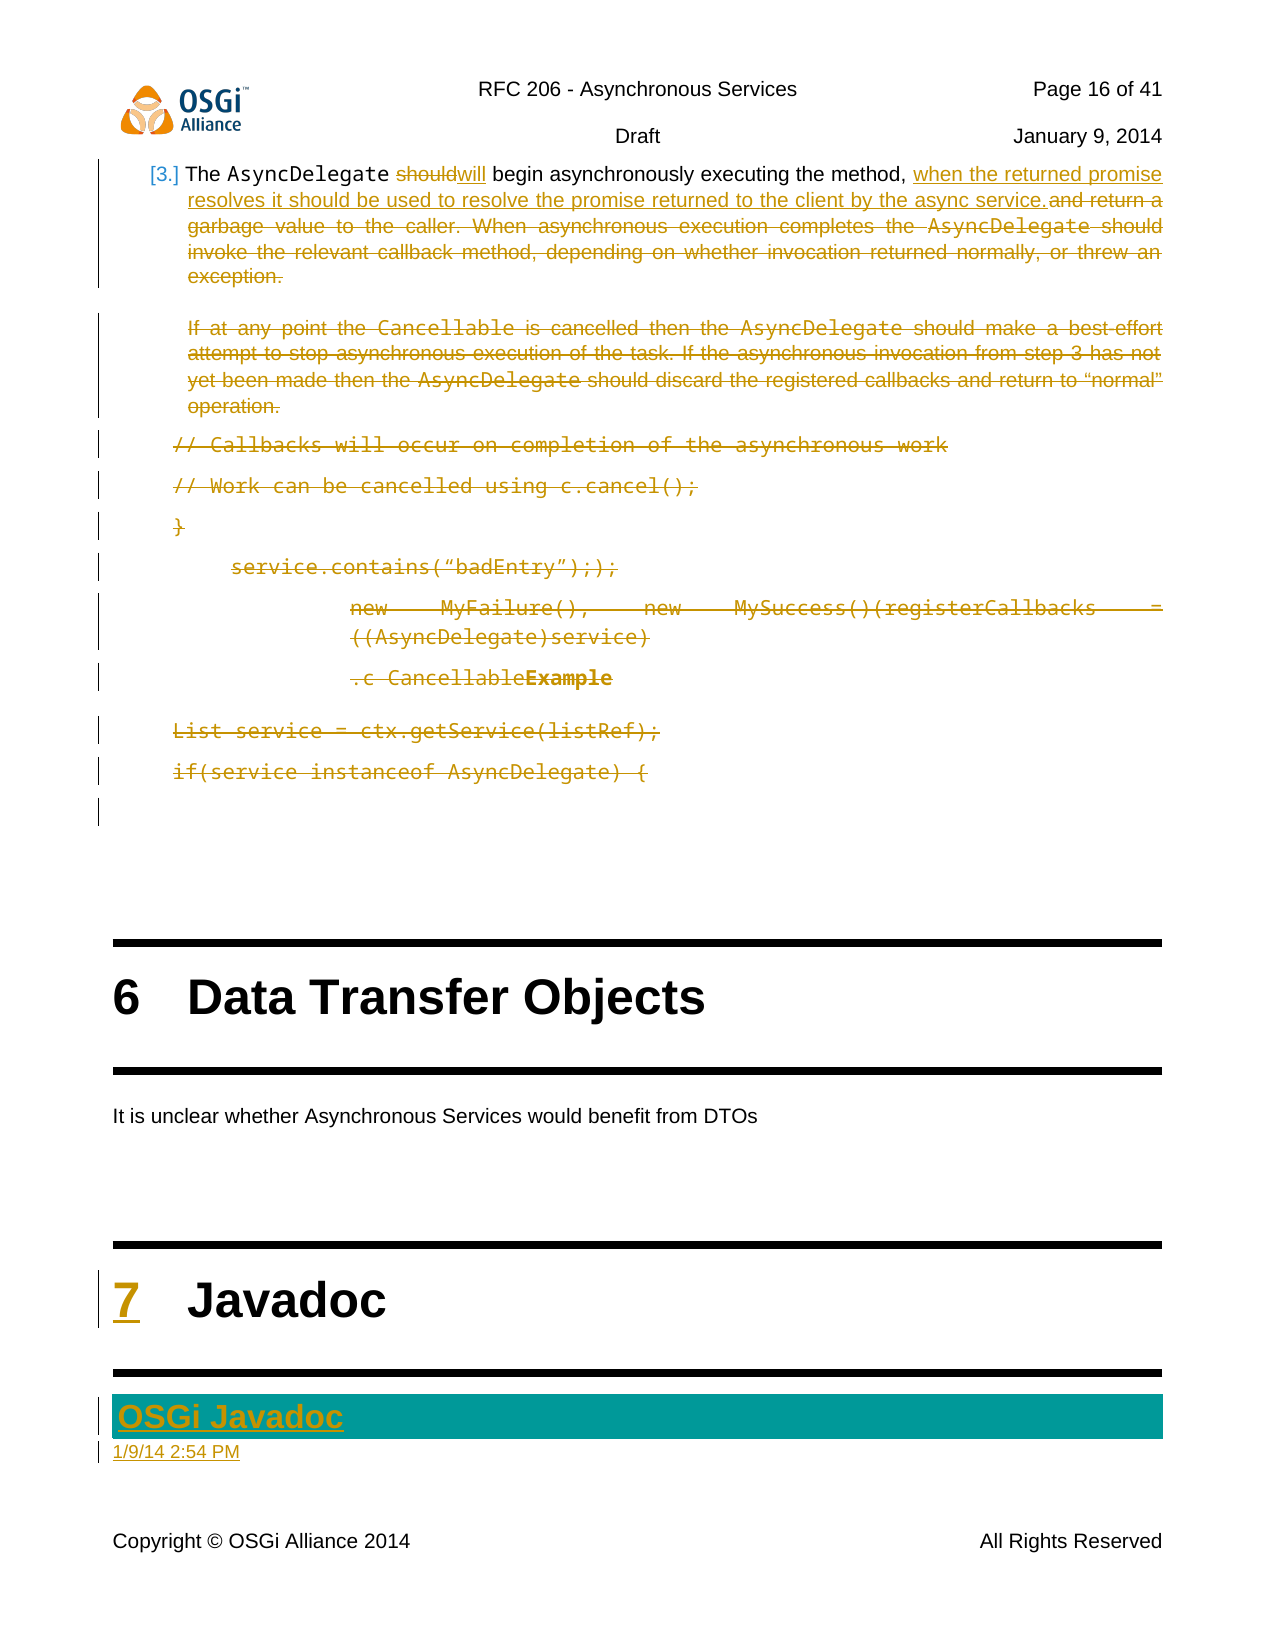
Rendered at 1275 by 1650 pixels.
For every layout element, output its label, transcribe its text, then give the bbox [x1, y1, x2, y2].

list The AsyncDelegate will begin asynchronously executing the method, when the returned promise resolves it should be used to resolve the promise returned to the client by the async service. [150, 159, 1162, 288]
subtitle Javadoc [112, 1242, 1162, 1377]
subtitle OSGi Javadoc [114, 1395, 1162, 1438]
picture [113, 78, 257, 142]
text It is unclear whether Asynchronous Services would benefit from DTOs [112, 1104, 1162, 1128]
text 1/9/14 2:54 PM [112, 1441, 1162, 1463]
subtitle Data Transfer Objects [112, 940, 1162, 1075]
